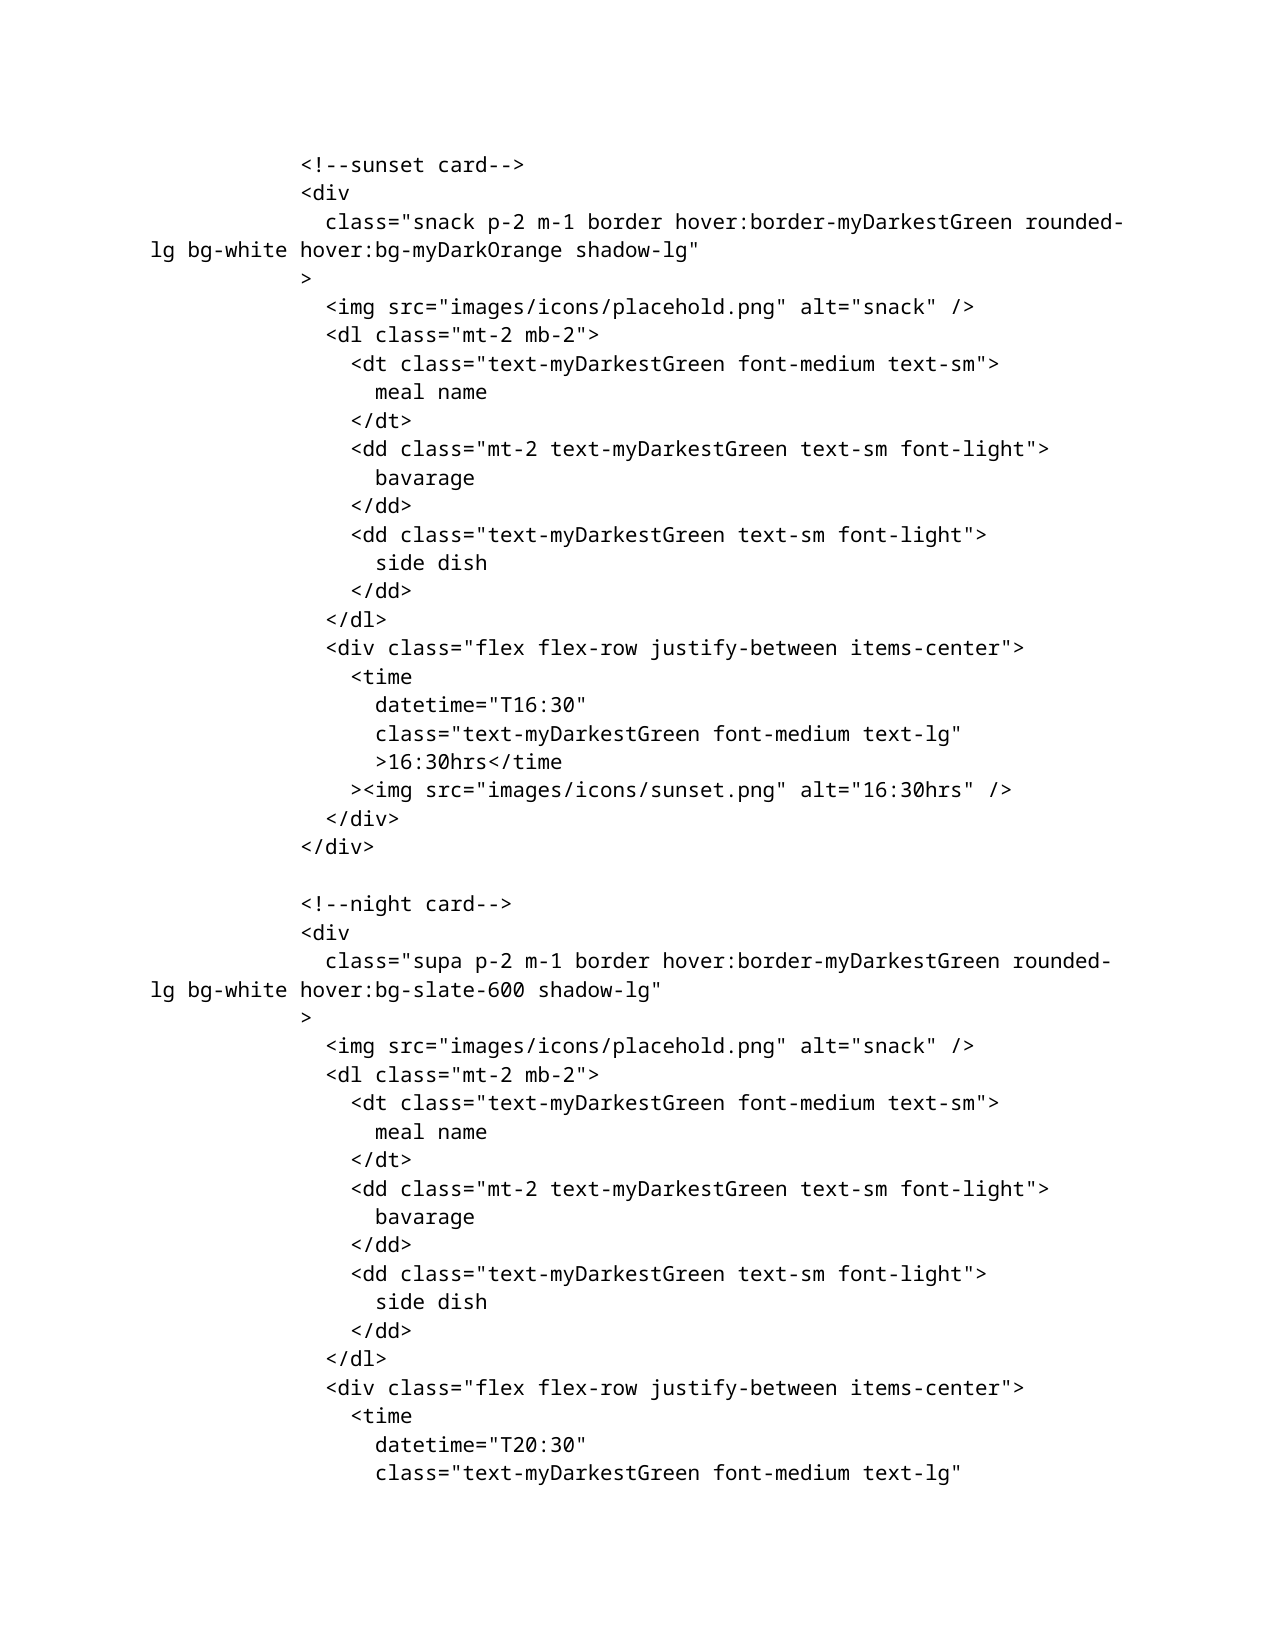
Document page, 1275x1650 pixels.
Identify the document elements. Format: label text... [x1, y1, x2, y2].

text <div class="flex flex-row justify-between items-center"> [150, 633, 1125, 662]
text <time [150, 1401, 1125, 1430]
text bavarage [150, 463, 1125, 491]
text </dt> [150, 406, 1125, 434]
text </dl> [150, 605, 1125, 633]
text <!--night card--> [150, 889, 1125, 918]
text side dish [150, 548, 1125, 577]
text class="text-myDarkestGreen font-medium text-lg" [150, 1458, 1125, 1487]
text side dish [150, 1287, 1125, 1316]
text <dd class="text-myDarkestGreen text-sm font-light"> [150, 1259, 1125, 1287]
text meal name [150, 377, 1125, 406]
text </dd> [150, 1316, 1125, 1344]
text <img src="images/icons/placehold.png" alt="snack" /> [150, 292, 1125, 321]
text </dd> [150, 491, 1125, 520]
text > [150, 264, 1125, 292]
text <dd class="text-myDarkestGreen text-sm font-light"> [150, 520, 1125, 548]
text <time [150, 662, 1125, 690]
text <div [150, 178, 1125, 207]
text bavarage [150, 1202, 1125, 1231]
text <dt class="text-myDarkestGreen font-medium text-sm"> [150, 1088, 1125, 1117]
text class="snack p-2 m-1 border hover:border-myDarkestGreen rounded-lg bg-white hover:bg-myDarkOrange shadow-lg" [150, 207, 1125, 264]
text <dd class="mt-2 text-myDarkestGreen text-sm font-light"> [150, 1174, 1125, 1202]
text </dd> [150, 1231, 1125, 1259]
text </div> [150, 804, 1125, 832]
text ><img src="images/icons/sunset.png" alt="16:30hrs" /> [150, 776, 1125, 804]
text <dd class="mt-2 text-myDarkestGreen text-sm font-light"> [150, 434, 1125, 463]
text class="text-myDarkestGreen font-medium text-lg" [150, 719, 1125, 747]
text > [150, 1003, 1125, 1032]
text class="supa p-2 m-1 border hover:border-myDarkestGreen rounded-lg bg-white hover:bg-slate-600 shadow-lg" [150, 946, 1125, 1003]
text <dl class="mt-2 mb-2"> [150, 321, 1125, 349]
text meal name [150, 1117, 1125, 1145]
text </dl> [150, 1344, 1125, 1373]
text <!--sunset card--> [150, 150, 1125, 178]
text datetime="T16:30" [150, 690, 1125, 719]
text <dt class="text-myDarkestGreen font-medium text-sm"> [150, 349, 1125, 377]
text </div> [150, 832, 1125, 861]
text <div [150, 918, 1125, 946]
text <dl class="mt-2 mb-2"> [150, 1060, 1125, 1088]
text </dd> [150, 577, 1125, 605]
text datetime="T20:30" [150, 1430, 1125, 1458]
text <div class="flex flex-row justify-between items-center"> [150, 1373, 1125, 1401]
text <img src="images/icons/placehold.png" alt="snack" /> [150, 1032, 1125, 1060]
text </dt> [150, 1145, 1125, 1174]
text >16:30hrs</time [150, 747, 1125, 776]
